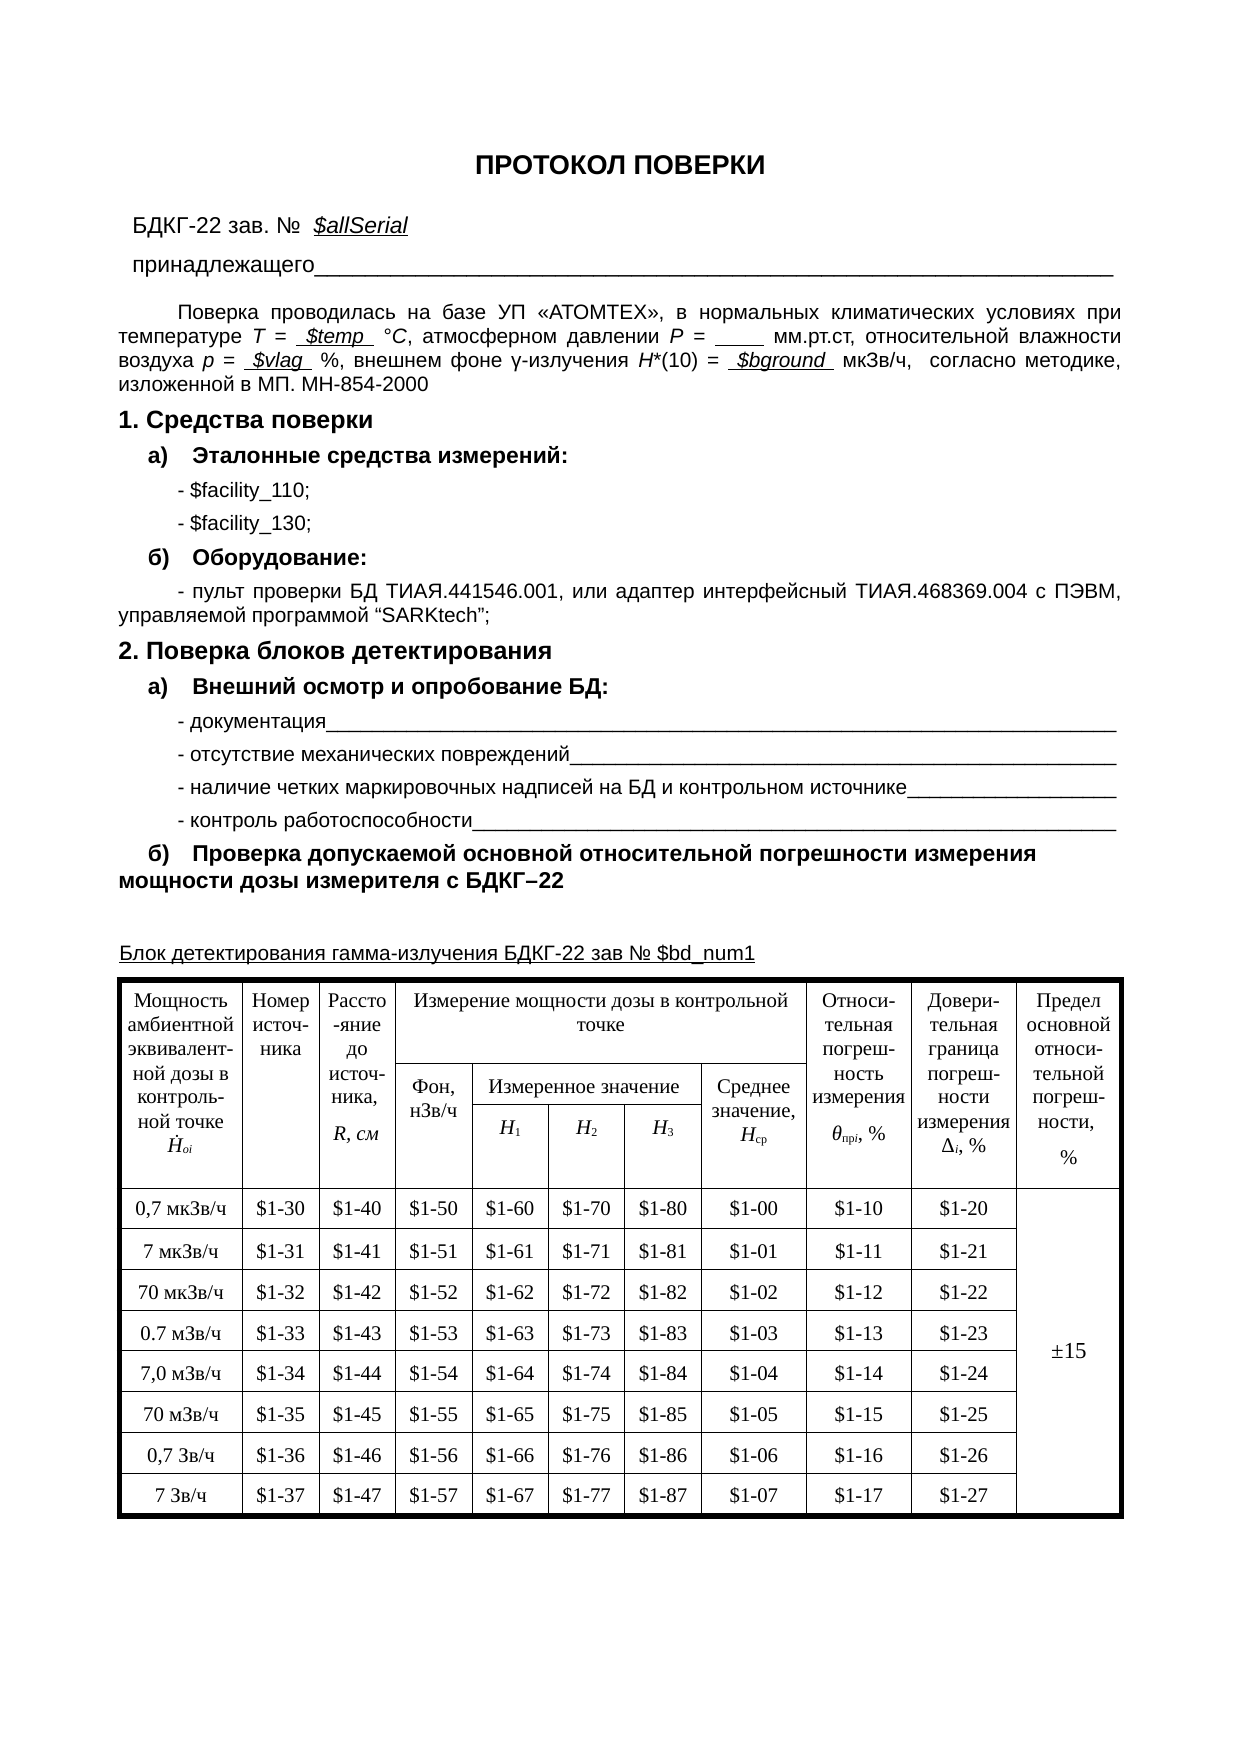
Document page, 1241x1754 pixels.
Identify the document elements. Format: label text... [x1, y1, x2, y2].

table_cell $1-54 [396, 1351, 472, 1391]
table_cell $1-61 [473, 1229, 548, 1269]
table_cell $1-53 [396, 1311, 472, 1350]
table_cell $1-73 [549, 1311, 624, 1350]
table_cell Фон, нЗв/ч [396, 1064, 472, 1187]
table_cell $1-10 [807, 1189, 911, 1228]
table_cell $1-37 [243, 1474, 319, 1513]
table_cell $1-13 [807, 1311, 911, 1350]
table_cell $1-55 [396, 1392, 472, 1432]
table_cell $1-42 [320, 1270, 395, 1309]
table_cell $1-70 [549, 1189, 624, 1228]
table_cell $1-25 [912, 1392, 1016, 1432]
table_cell $1-80 [625, 1189, 701, 1228]
table_cell $1-31 [243, 1229, 319, 1269]
table_cell $1-21 [912, 1229, 1016, 1269]
table_cell $1-03 [702, 1311, 806, 1350]
text Поверка проводилась на базе УП «АТОМТЕХ», в нормальных климатических условиях при температуре Т = $temp °С, атмосферном давлении Р = мм.рт.ст, относительной влажности воздуха р = $vlag %, внешнем фоне γ-излучения H*(10) = $bground мкЗв/ч, согласно методике, изложенной в МП. МН-854-2000 [118, 300, 1122, 396]
table_cell Измерение мощности дозы в контрольной точке [396, 983, 806, 1063]
table_cell $1-01 [702, 1229, 806, 1269]
text а) Эталонные средства измерений: [118, 442, 1122, 469]
table_cell $1-50 [396, 1189, 472, 1228]
table_cell 7 Зв/ч [122, 1474, 242, 1513]
table_cell $1-77 [549, 1474, 624, 1513]
table_cell $1-67 [473, 1474, 548, 1513]
table_cell Мощность амбиентной эквивалент-ной дозы в контроль-ной точке Ḣoi [122, 983, 242, 1187]
text 2. Поверка блоков детектирования [118, 636, 1122, 664]
table_cell $1-52 [396, 1270, 472, 1309]
table_cell $1-83 [625, 1311, 701, 1350]
table_cell H1 [473, 1105, 548, 1187]
table_cell $1-00 [702, 1189, 806, 1228]
table_cell ±15 [1017, 1189, 1119, 1513]
text - контроль работоспособности [118, 807, 1122, 831]
table_cell $1-60 [473, 1189, 548, 1228]
text - документация [118, 709, 1122, 733]
table_cell $1-14 [807, 1351, 911, 1391]
table_cell $1-06 [702, 1433, 806, 1472]
table_cell $1-72 [549, 1270, 624, 1309]
table_cell $1-26 [912, 1433, 1016, 1472]
text - $facility_130; [118, 511, 1122, 534]
table_cell $1-45 [320, 1392, 395, 1432]
table_cell 70 мкЗв/ч [122, 1270, 242, 1309]
table_cell $1-35 [243, 1392, 319, 1432]
table_cell Относи-тельная погреш-ность измерения θпрi, % [807, 983, 911, 1187]
table_cell 7,0 мЗв/ч [122, 1351, 242, 1391]
table_cell $1-74 [549, 1351, 624, 1391]
table_cell $1-22 [912, 1270, 1016, 1309]
text 1. Средства поверки [118, 404, 1122, 433]
table_cell H3 [625, 1105, 701, 1187]
text принадлежащего [132, 251, 1122, 278]
table_cell $1-17 [807, 1474, 911, 1513]
table_cell $1-57 [396, 1474, 472, 1513]
table_cell Среднее значение, Hср [702, 1064, 806, 1187]
table_cell $1-64 [473, 1351, 548, 1391]
table_cell Измеренное значение [473, 1064, 701, 1104]
table_cell $1-30 [243, 1189, 319, 1228]
table_cell $1-16 [807, 1433, 911, 1472]
table_cell $1-15 [807, 1392, 911, 1432]
table_cell $1-34 [243, 1351, 319, 1391]
text б) Проверка допускаемой основной относительной погрешности измерения мощности дозы измерителя с БДКГ–22 [118, 840, 1122, 893]
table_cell $1-76 [549, 1433, 624, 1472]
table_cell 0,7 Зв/ч [122, 1433, 242, 1472]
table_cell $1-20 [912, 1189, 1016, 1228]
table_cell Номер источ-ника [243, 983, 319, 1187]
table_cell $1-56 [396, 1433, 472, 1472]
text - $facility_110; [118, 478, 1122, 502]
table_cell $1-75 [549, 1392, 624, 1432]
text БДКГ-22 зав. № $allSerial [132, 212, 1122, 238]
table_cell $1-81 [625, 1229, 701, 1269]
table_cell $1-07 [702, 1474, 806, 1513]
text а) Внешний осмотр и опробование БД: [118, 673, 1122, 700]
table_cell $1-51 [396, 1229, 472, 1269]
table_cell Предел основной относи-тельной погреш-ности, % [1017, 983, 1119, 1187]
table_cell $1-05 [702, 1392, 806, 1432]
table_cell $1-71 [549, 1229, 624, 1269]
table_cell $1-12 [807, 1270, 911, 1309]
table_cell $1-46 [320, 1433, 395, 1472]
table_cell 70 мЗв/ч [122, 1392, 242, 1432]
table_cell $1-02 [702, 1270, 806, 1309]
table_cell Довери-тельная граница погреш-ности измерения Δi, % [912, 983, 1016, 1187]
text ПРОТОКОЛ ПОВЕРКИ [118, 149, 1122, 181]
text - отсутствие механических повреждений [118, 742, 1122, 766]
table_cell 0.7 мЗв/ч [122, 1311, 242, 1350]
table_cell $1-85 [625, 1392, 701, 1432]
table_cell $1-82 [625, 1270, 701, 1309]
table_cell H2 [549, 1105, 624, 1187]
text - пульт проверки БД ТИАЯ.441546.001, или адаптер интерфейсный ТИАЯ.468369.004 с ПЭВМ, управляемой программой “SARKtech”; [118, 579, 1122, 627]
table_cell $1-66 [473, 1433, 548, 1472]
table_cell $1-27 [912, 1474, 1016, 1513]
table_cell $1-23 [912, 1311, 1016, 1350]
table_cell 0,7 мкЗв/ч [122, 1189, 242, 1228]
table_cell $1-41 [320, 1229, 395, 1269]
table_cell $1-11 [807, 1229, 911, 1269]
table_cell $1-44 [320, 1351, 395, 1391]
table_cell $1-43 [320, 1311, 395, 1350]
table_cell $1-65 [473, 1392, 548, 1432]
table_cell $1-84 [625, 1351, 701, 1391]
table_cell $1-62 [473, 1270, 548, 1309]
table_cell $1-04 [702, 1351, 806, 1391]
text - наличие четких маркировочных надписей на БД и контрольном источнике [118, 774, 1122, 798]
table_cell $1-32 [243, 1270, 319, 1309]
table_header Блок детектирования гамма-излучения БДКГ-22 зав № $bd_num1 [119, 928, 1121, 977]
table_cell $1-36 [243, 1433, 319, 1472]
table_cell Рассто-яние до источ-ника, R, см [320, 983, 395, 1187]
table_cell 7 мкЗв/ч [122, 1229, 242, 1269]
text б) Оборудование: [118, 543, 1122, 570]
table_cell $1-47 [320, 1474, 395, 1513]
table_cell $1-87 [625, 1474, 701, 1513]
table_cell $1-33 [243, 1311, 319, 1350]
table_cell $1-63 [473, 1311, 548, 1350]
table_cell $1-40 [320, 1189, 395, 1228]
table_cell $1-24 [912, 1351, 1016, 1391]
table_cell $1-86 [625, 1433, 701, 1472]
